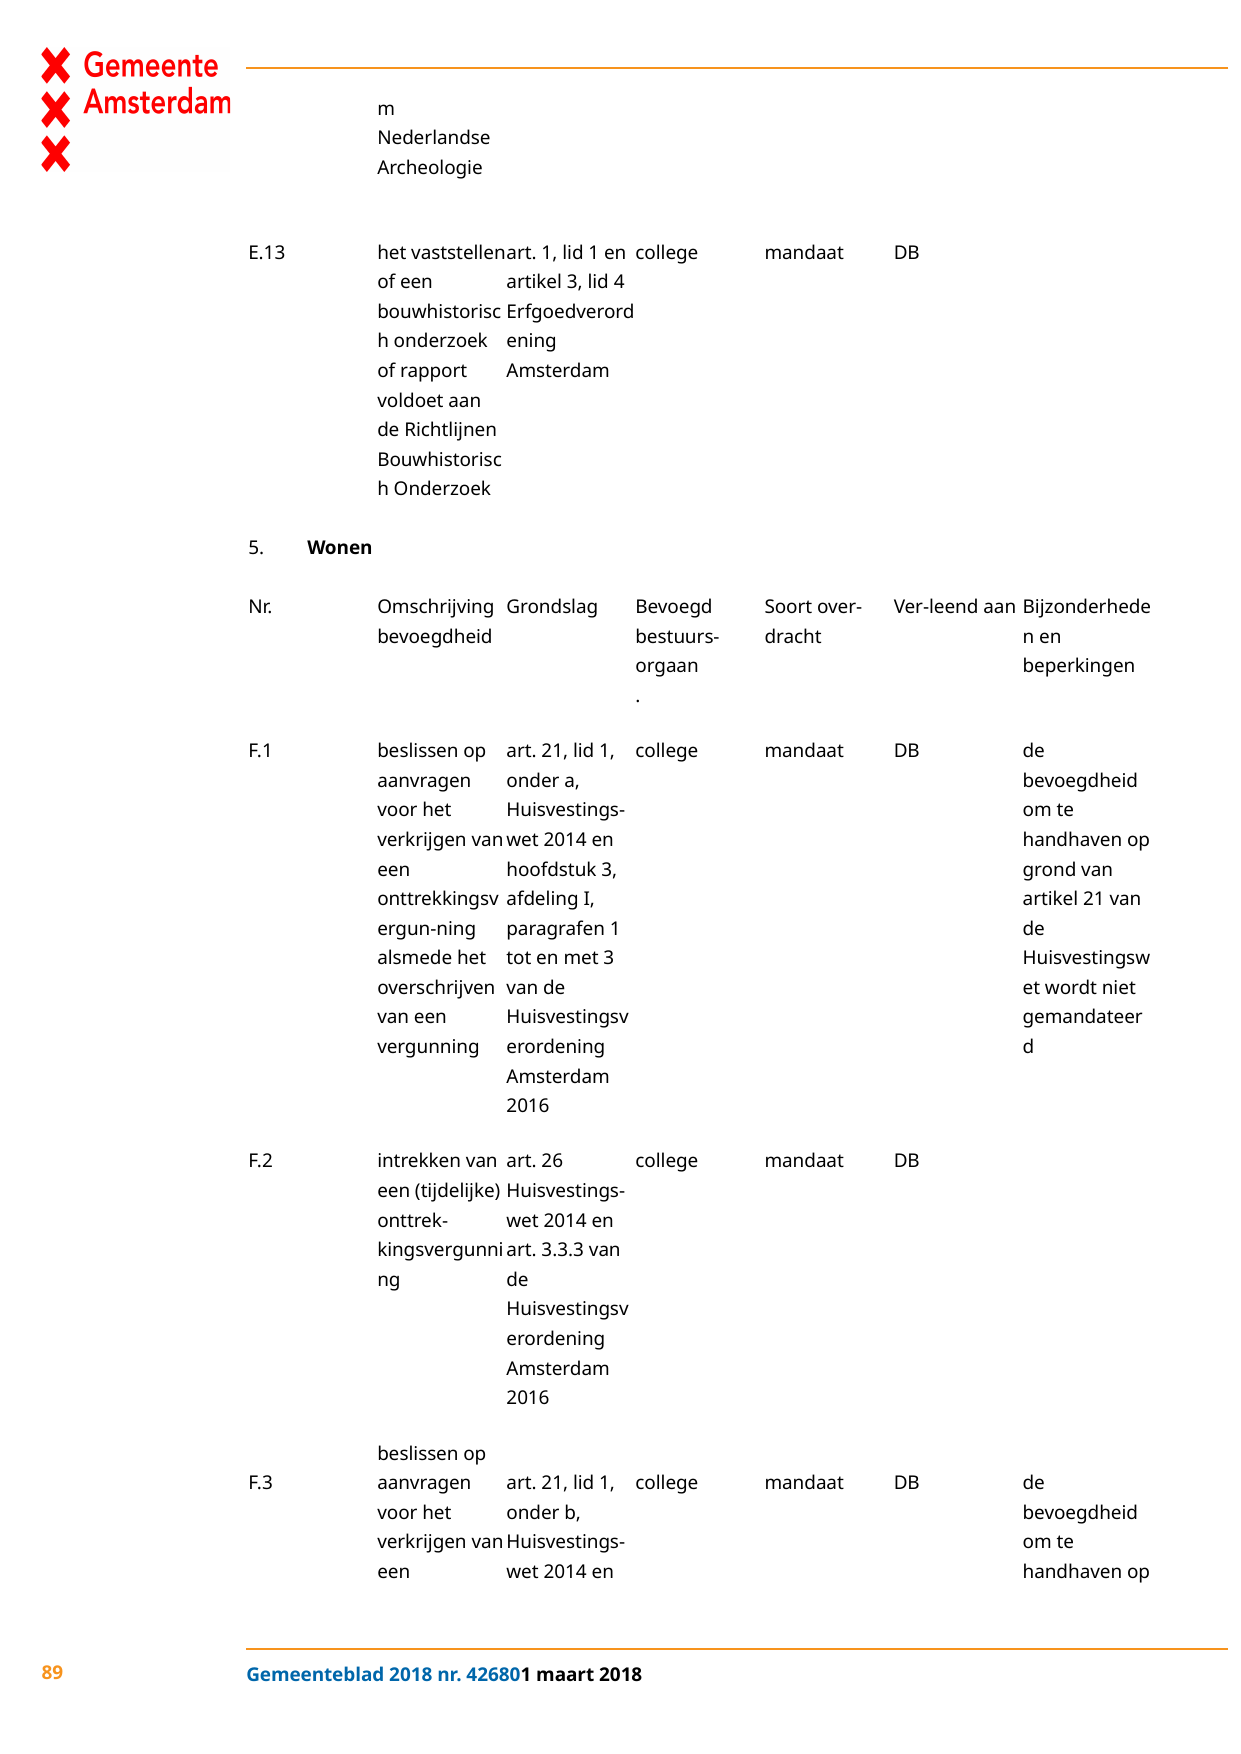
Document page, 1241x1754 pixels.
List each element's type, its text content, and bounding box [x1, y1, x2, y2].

table_cell college [635, 1440, 764, 1584]
table_header Nr. [248, 564, 377, 708]
table_cell [506, 95, 635, 209]
table_cell college [635, 209, 764, 531]
picture [41, 47, 231, 172]
table_cell college [635, 1118, 764, 1440]
table_cell de bevoegdheid om te handhaven op [1023, 1440, 1152, 1584]
table_cell [635, 95, 764, 209]
table_header Bevoegd bestuurs-orgaan . [635, 564, 764, 708]
table_cell het vaststellen of een bouwhistorisch onderzoek of rapport voldoet aan de Richtlijnen Bouwhistorisch Onderzoek [377, 209, 506, 531]
table_cell beslissen op aanvragen voor het verkrijgen van een onttrekkingsvergun-ning alsmede het overschrijven van een vergunning [377, 708, 506, 1118]
table_cell F.2 [248, 1118, 377, 1440]
table_cell college [635, 708, 764, 1118]
table_cell F.1 [248, 708, 377, 1118]
table_header Soort over-dracht [764, 564, 893, 708]
table_cell DB [894, 1440, 1022, 1584]
table_header Omschrijving bevoegdheid [377, 564, 506, 708]
table_cell de bevoegdheid om te handhaven op grond van artikel 21 van de Huisvestingswet wordt niet gemandateerd [1023, 708, 1152, 1118]
table_cell mandaat [764, 209, 893, 531]
table_cell m Nederlandse Archeologie [377, 95, 506, 209]
table_cell [764, 95, 893, 209]
table_cell E.13 [248, 209, 377, 531]
table_cell beslissen op aanvragen voor het verkrijgen van een [377, 1440, 506, 1584]
table_cell art. 1, lid 1 en artikel 3, lid 4 Erfgoedverordening Amsterdam [506, 209, 635, 531]
table_cell art. 21, lid 1, onder a, Huisvestings-wet 2014 en hoofdstuk 3, afdeling I, paragrafen 1 tot en met 3 van de Huisvestingsverordening Amsterdam 2016 [506, 708, 635, 1118]
table_cell DB [894, 209, 1022, 531]
table_cell [1023, 1118, 1152, 1440]
table_cell [248, 95, 377, 209]
table_header Bijzonderheden en beperkingen [1023, 564, 1152, 708]
table_cell mandaat [764, 1118, 893, 1440]
table_cell DB [894, 1118, 1022, 1440]
table_cell F.3 [248, 1440, 377, 1584]
table_cell art. 21, lid 1, onder b, Huisvestings-wet 2014 en [506, 1440, 635, 1584]
table_cell mandaat [764, 708, 893, 1118]
table_cell art. 26 Huisvestings-wet 2014 en art. 3.3.3 van de Huisvestingsverordening Amsterdam 2016 [506, 1118, 635, 1440]
table_cell DB [894, 708, 1022, 1118]
table_cell intrekken van een (tijdelijke) onttrek-kingsvergunning [377, 1118, 506, 1440]
list Wonen [248, 534, 1152, 560]
table_cell [1023, 95, 1152, 209]
table_header Grondslag [506, 564, 635, 708]
table_header Ver-leend aan [894, 564, 1022, 708]
table_cell [894, 95, 1022, 209]
table_cell mandaat [764, 1440, 893, 1584]
table_cell [1023, 209, 1152, 531]
